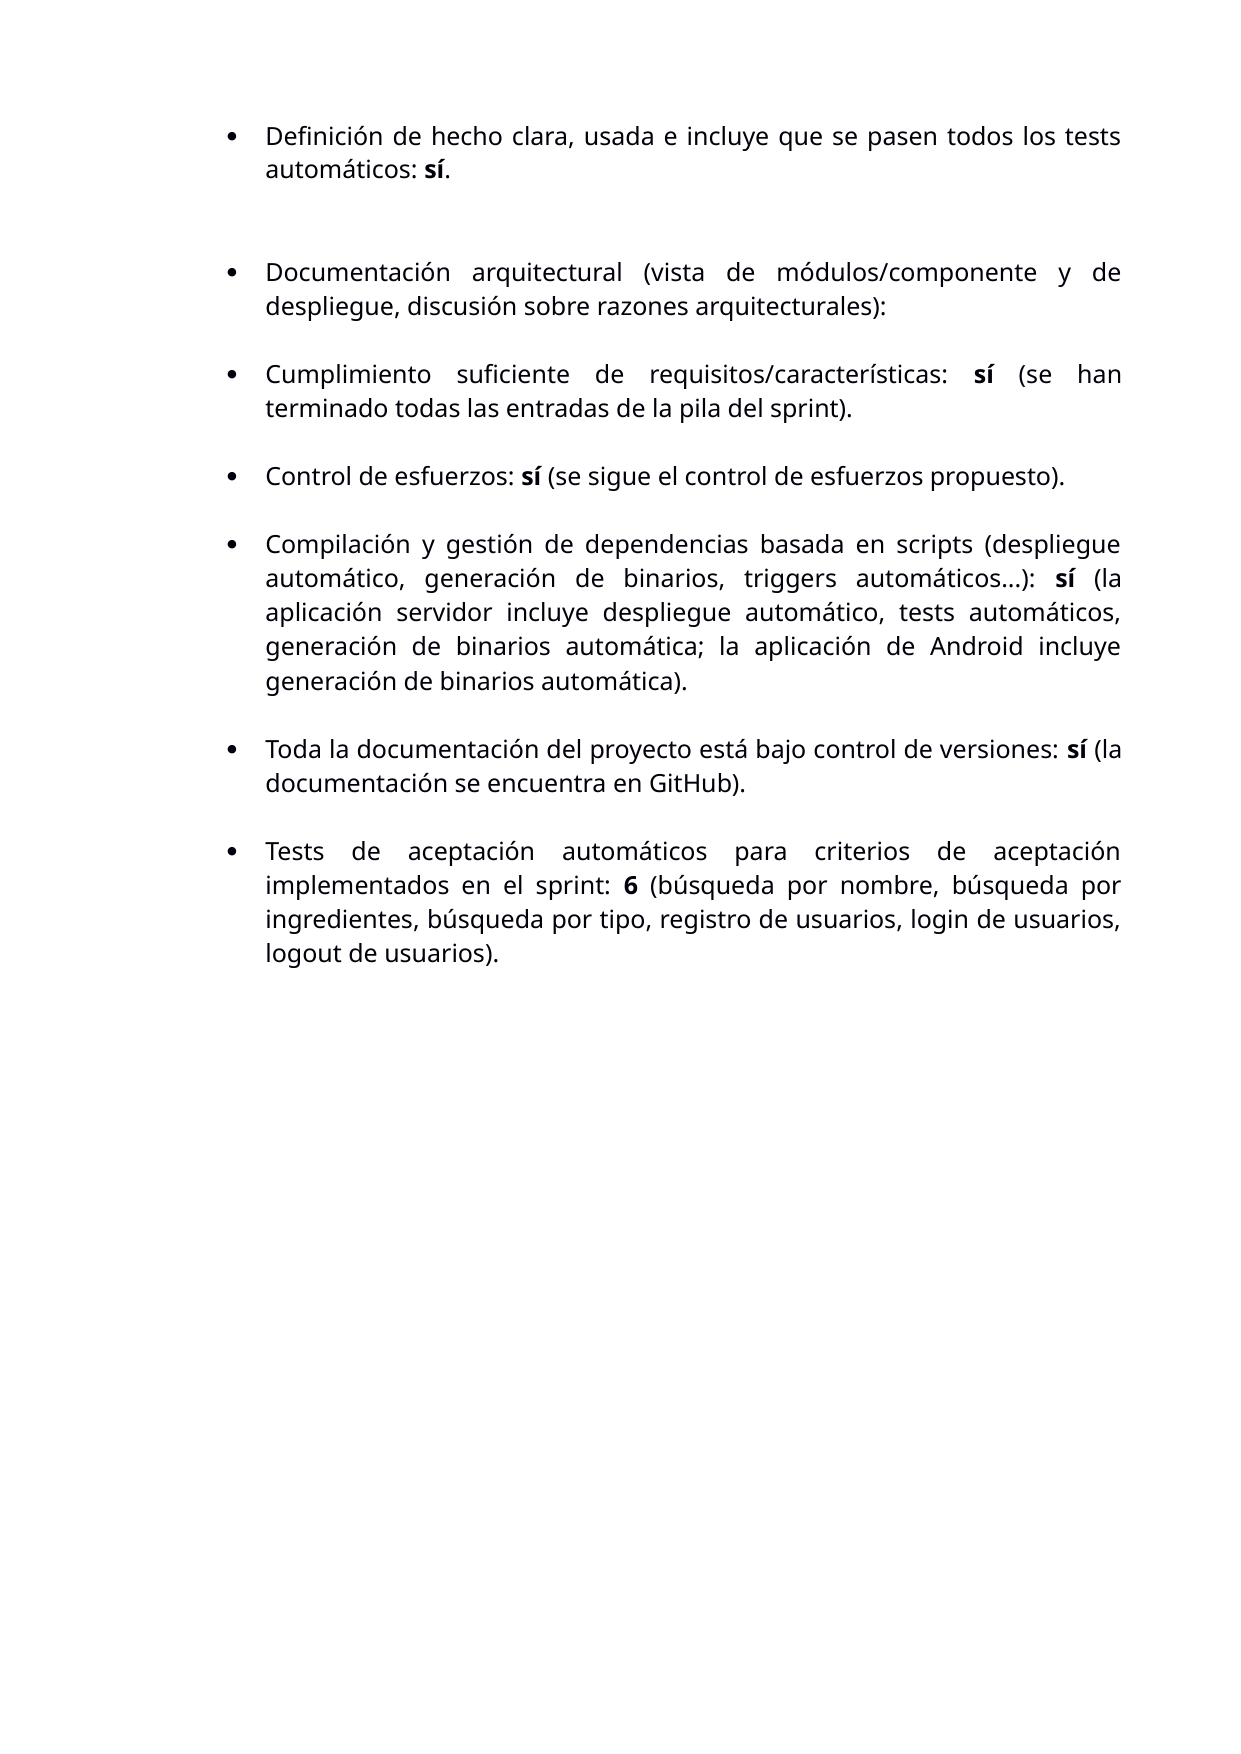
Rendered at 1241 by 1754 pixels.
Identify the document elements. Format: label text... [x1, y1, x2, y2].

list Cumplimiento suficiente de requisitos/características: sí (se han terminado todas las entradas de la pila del sprint). [228, 357, 1122, 425]
list Tests de aceptación automáticos para criterios de aceptación implementados en el sprint: 6 (búsqueda por nombre, búsqueda por ingredientes, búsqueda por tipo, registro de usuarios, login de usuarios, logout de usuarios). [228, 833, 1122, 970]
list Documentación arquitectural (vista de módulos/componente y de despliegue, discusión sobre razones arquitecturales): [228, 254, 1122, 322]
list Definición de hecho clara, usada e incluye que se pasen todos los tests automáticos: sí. [228, 118, 1122, 186]
list Control de esfuerzos: sí (se sigue el control de esfuerzos propuesto). [228, 459, 1122, 493]
list Toda la documentación del proyecto está bajo control de versiones: sí (la documentación se encuentra en GitHub). [228, 731, 1122, 799]
list Compilación y gestión de dependencias basada en scripts (despliegue automático, generación de binarios, triggers automáticos...): sí (la aplicación servidor incluye despliegue automático, tests automáticos, generación de binarios automática; la aplicación de Android incluye generación de binarios automática). [228, 527, 1122, 697]
